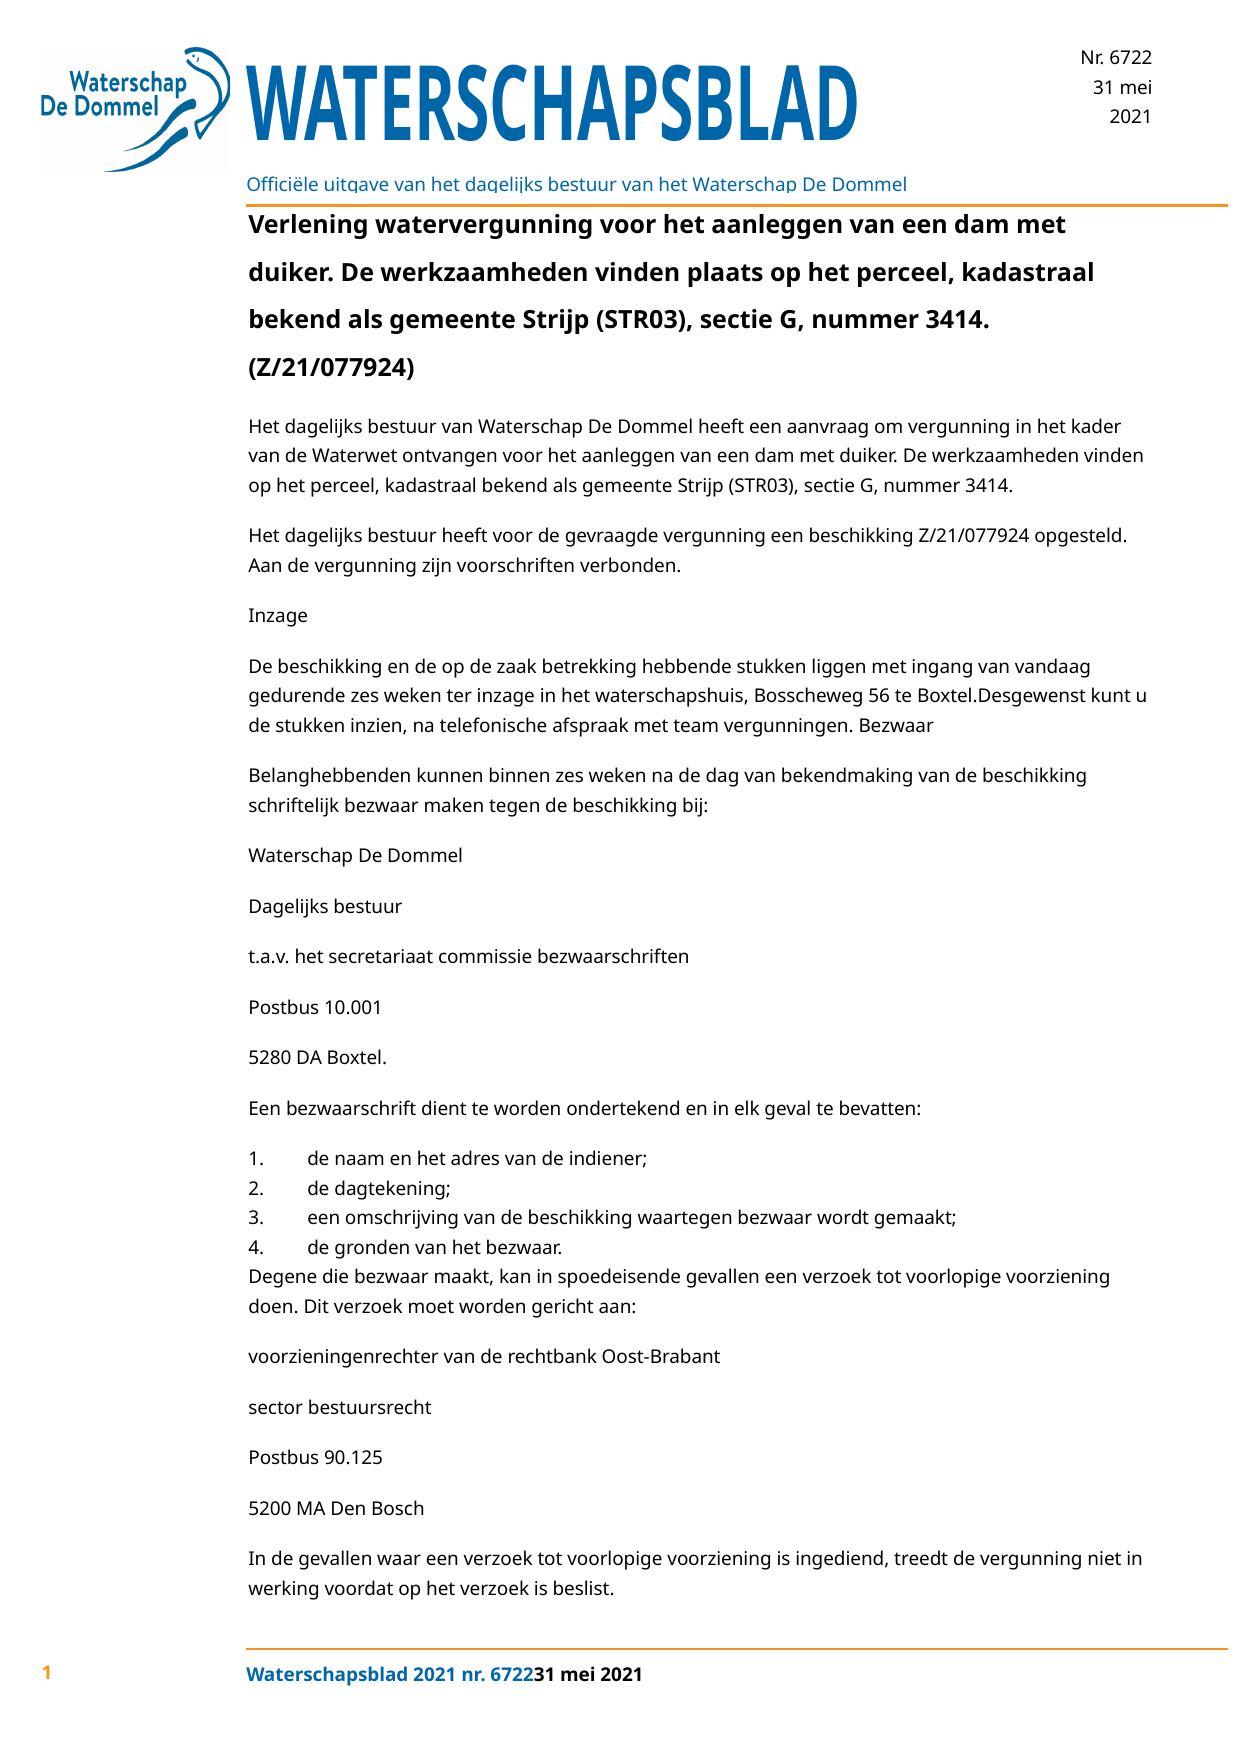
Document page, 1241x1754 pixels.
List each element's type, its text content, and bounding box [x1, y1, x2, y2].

picture [204, 47, 231, 76]
text voorzieningenrechter van de rechtbank Oost-Brabant [248, 1343, 1152, 1369]
text Het dagelijks bestuur van Waterschap De Dommel heeft een aanvraag om vergunning in het kader van de Waterwet ontvangen voor het aanleggen van een dam met duiker. De werkzaamheden vinden op het perceel, kadastraal bekend als gemeente Strijp (STR03), sectie G, nummer 3414. [248, 413, 1152, 498]
list de naam en het adres van de indiener; [248, 1145, 1152, 1171]
text Degene die bezwaar maakt, kan in spoedeisende gevallen een verzoek tot voorlopige voorziening doen. Dit verzoek moet worden gericht aan: [248, 1263, 1152, 1319]
text t.a.v. het secretariaat commissie bezwaarschriften [248, 943, 1152, 969]
text Dagelijks bestuur [248, 893, 1152, 919]
text In de gevallen waar een verzoek tot voorlopige voorziening is ingediend, treedt de vergunning niet in werking voordat op het verzoek is beslist. [248, 1545, 1152, 1601]
picture [45, 99, 51, 111]
picture [198, 118, 210, 131]
text Het dagelijks bestuur heeft voor de gevraagde vergunning een beschikking Z/21/077924 opgesteld. Aan de vergunning zijn voorschriften verbonden. [248, 523, 1152, 578]
text De beschikking en de op de zaak betrekking hebbende stukken liggen met ingang van vandaag gedurende zes weken ter inzage in het waterschapshuis, Bosscheweg 56 te Boxtel.Desgewenst kunt u de stukken inzien, na telefonische afspraak met team vergunningen. Bezwaar [248, 653, 1152, 738]
list de dagtekening; [248, 1175, 1152, 1201]
text Belanghebbenden kunnen binnen zes weken na de dag van bekendmaking van de beschikking schriftelijk bezwaar maken tegen de beschikking bij: [248, 763, 1152, 818]
text Een bezwaarschrift dient te worden ondertekend en in elk geval te bevatten: [248, 1095, 1152, 1121]
text sector bestuursrecht [248, 1394, 1152, 1420]
text Postbus 90.125 [248, 1444, 1152, 1470]
list een omschrijving van de beschikking waartegen bezwaar wordt gemaakt; [248, 1204, 1152, 1230]
text 5280 DA Boxtel. [248, 1044, 1152, 1070]
text 5200 MA Den Bosch [248, 1495, 1152, 1521]
text Postbus 10.001 [248, 994, 1152, 1020]
list de gronden van het bezwaar. [248, 1234, 1152, 1260]
text Inzage [248, 603, 1152, 628]
picture [41, 47, 231, 172]
text Verlening watervergunning voor het aanleggen van een dam met duiker. De werkzaamheden vinden plaats op het perceel, kadastraal bekend als gemeente Strijp (STR03), sectie G, nummer 3414. (Z/21/077924) [248, 207, 1152, 384]
text Waterschap De Dommel [248, 843, 1152, 868]
